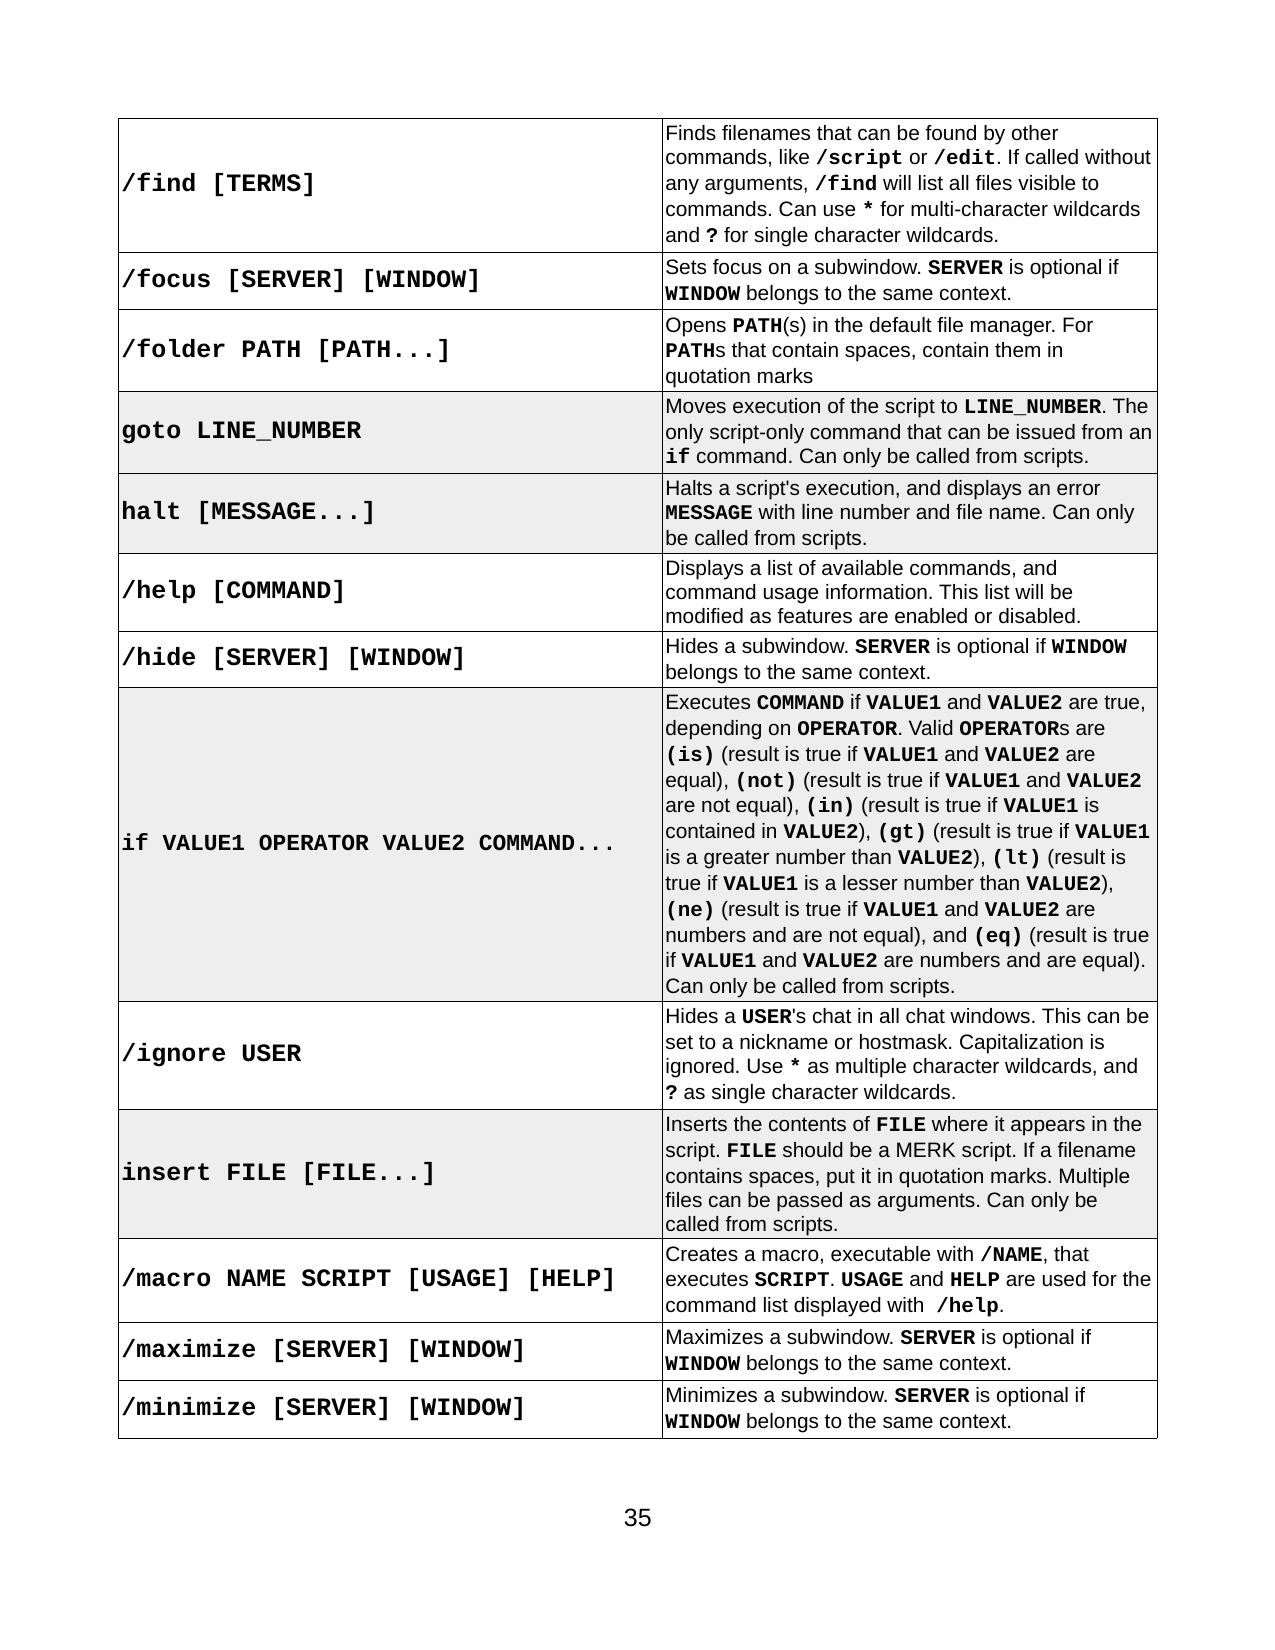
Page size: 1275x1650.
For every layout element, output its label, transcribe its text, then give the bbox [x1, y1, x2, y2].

table_cell /macro NAME SCRIPT [USAGE] [HELP] [119, 1239, 662, 1322]
table_cell insert FILE [FILE...] [119, 1110, 662, 1238]
table_cell Hides a subwindow. SERVER is optional if WINDOW belongs to the same context. [663, 632, 1157, 687]
table_cell halt [MESSAGE...] [119, 474, 662, 553]
table_cell /folder PATH [PATH...] [119, 310, 662, 391]
table_cell /ignore USER [119, 1002, 662, 1109]
table_cell /find [TERMS] [119, 119, 662, 252]
table_cell Finds filenames that can be found by other commands, like /script or /edit. If called without any arguments, /find will list all files visible to commands. Can use * for multi-character wildcards and ? for single character wildcards. [663, 119, 1157, 252]
table_cell Opens PATH(s) in the default file manager. For PATHs that contain spaces, contain them in quotation marks [663, 310, 1157, 391]
table_cell /hide [SERVER] [WINDOW] [119, 632, 662, 687]
table_cell /help [COMMAND] [119, 554, 662, 631]
table_cell goto LINE_NUMBER [119, 392, 662, 473]
table_cell /focus [SERVER] [WINDOW] [119, 253, 662, 309]
table_cell Creates a macro, executable with /NAME, that executes SCRIPT. USAGE and HELP are used for the command list displayed with /help. [663, 1239, 1157, 1322]
table_cell Executes COMMAND if VALUE1 and VALUE2 are true, depending on OPERATOR. Valid OPERATORs are (is) (result is true if VALUE1 and VALUE2 are equal), (not) (result is true if VALUE1 and VALUE2 are not equal), (in) (result is true if VALUE1 is contained in VALUE2), (gt) (result is true if VALUE1 is a greater number than VALUE2), (lt) (result is true if VALUE1 is a lesser number than VALUE2), (ne) (result is true if VALUE1 and VALUE2 are numbers and are not equal), and (eq) (result is true if VALUE1 and VALUE2 are numbers and are equal). Can only be called from scripts. [663, 688, 1157, 1001]
table_cell Sets focus on a subwindow. SERVER is optional if WINDOW belongs to the same context. [663, 253, 1157, 309]
table_cell if VALUE1 OPERATOR VALUE2 COMMAND... [119, 688, 662, 1001]
table_cell /maximize [SERVER] [WINDOW] [119, 1323, 662, 1380]
table_cell Hides a USER's chat in all chat windows. This can be set to a nickname or hostmask. Capitalization is ignored. Use * as multiple character wildcards, and ? as single character wildcards. [663, 1002, 1157, 1109]
table_cell Halts a script's execution, and displays an error MESSAGE with line number and file name. Can only be called from scripts. [663, 474, 1157, 553]
table_cell Moves execution of the script to LINE_NUMBER. The only script-only command that can be issued from an if command. Can only be called from scripts. [663, 392, 1157, 473]
table_cell Minimizes a subwindow. SERVER is optional if WINDOW belongs to the same context. [663, 1381, 1157, 1438]
table_cell /minimize [SERVER] [WINDOW] [119, 1381, 662, 1438]
table_cell Displays a list of available commands, and command usage information. This list will be modified as features are enabled or disabled. [663, 554, 1157, 631]
table_cell Inserts the contents of FILE where it appears in the script. FILE should be a MERK script. If a filename contains spaces, put it in quotation marks. Multiple files can be passed as arguments. Can only be called from scripts. [663, 1110, 1157, 1238]
table_cell Maximizes a subwindow. SERVER is optional if WINDOW belongs to the same context. [663, 1323, 1157, 1380]
